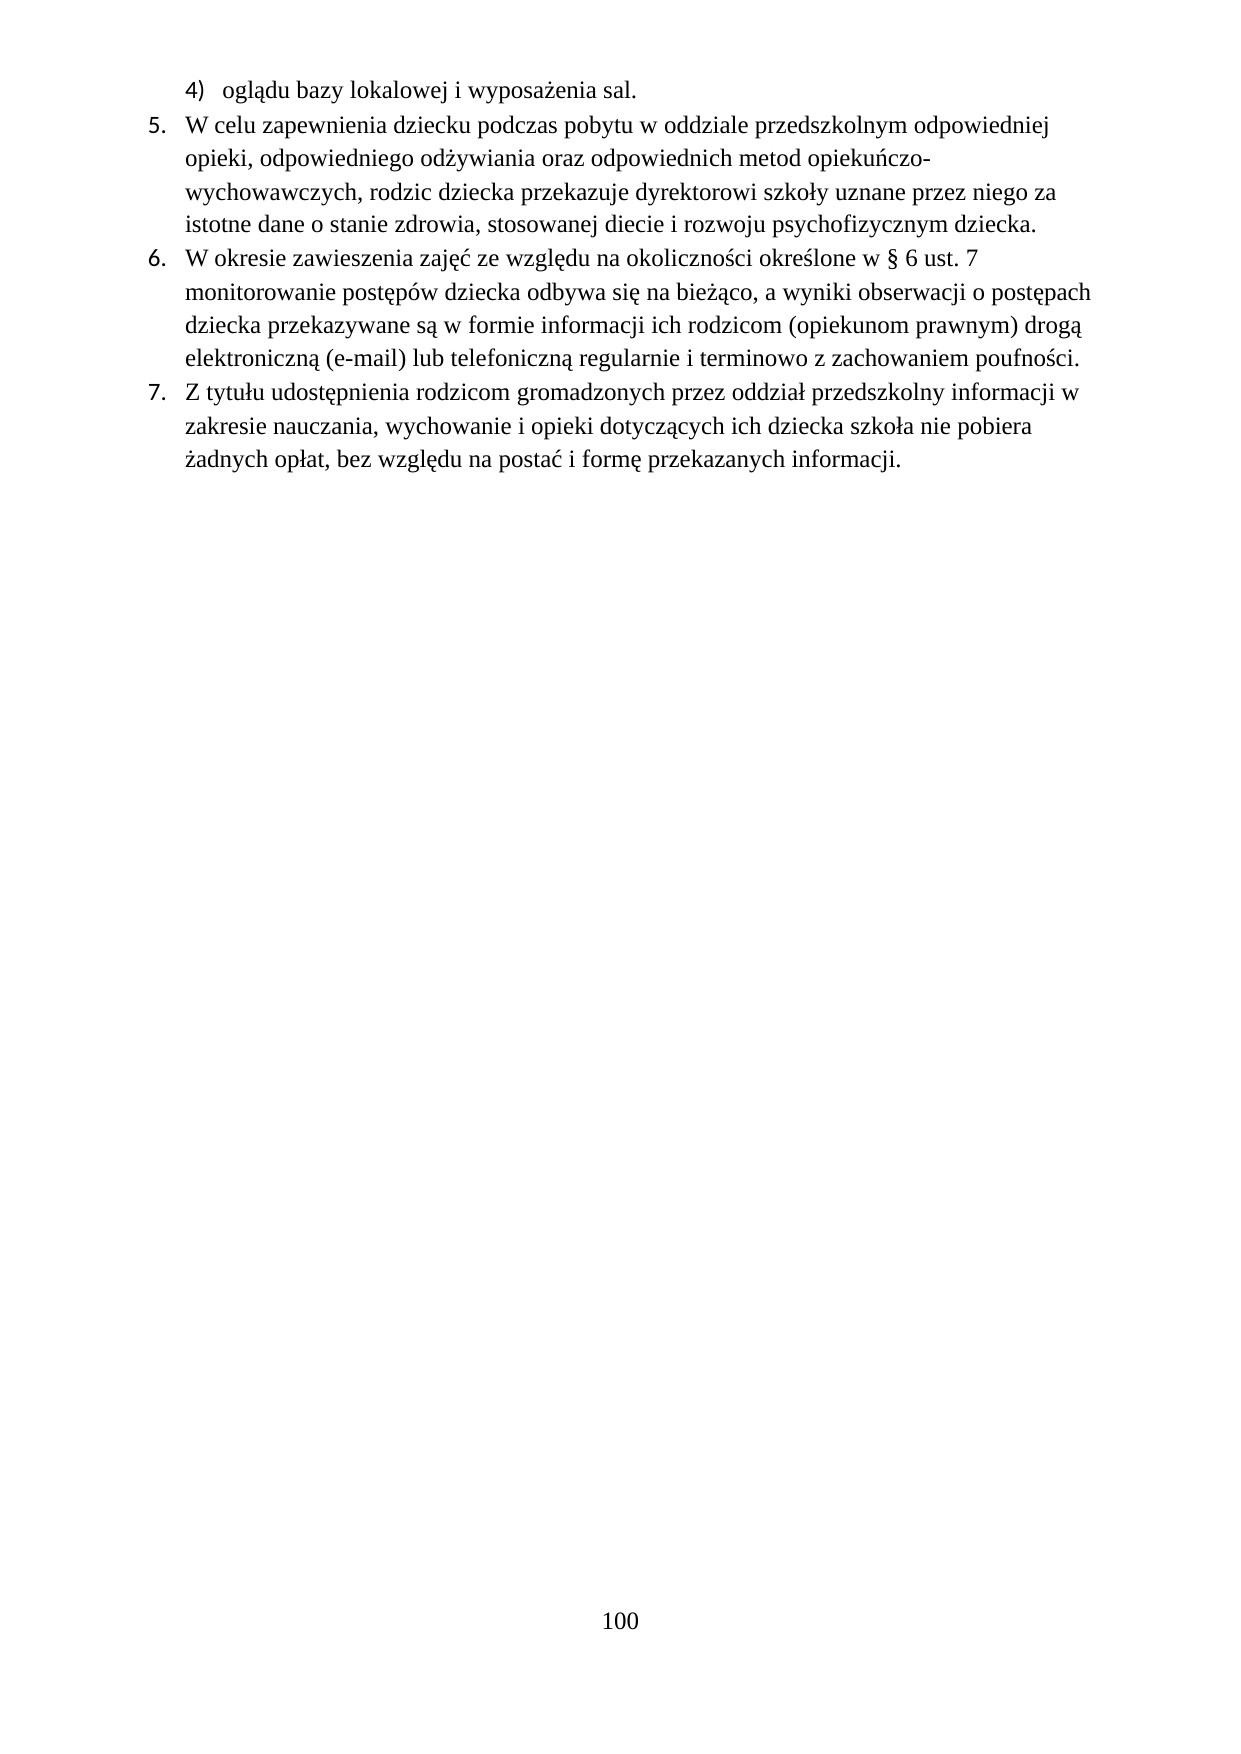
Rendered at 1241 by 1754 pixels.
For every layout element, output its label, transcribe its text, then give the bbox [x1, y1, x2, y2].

list W celu zapewnienia dziecku podczas pobytu w oddziale przedszkolnym odpowiedniej opieki, odpowiedniego odżywiania oraz odpowiednich metod opiekuńczo-wychowawczych, rodzic dziecka przekazuje dyrektorowi szkoły uznane przez niego za istotne dane o stanie zdrowia, stosowanej diecie i rozwoju psychofizycznym dziecka. [148, 109, 1093, 238]
list Z tytułu udostępnienia rodzicom gromadzonych przez oddział przedszkolny informacji w zakresie nauczania, wychowanie i opieki dotyczących ich dziecka szkoła nie pobiera żadnych opłat, bez względu na postać i formę przekazanych informacji. [148, 376, 1093, 473]
list W okresie zawieszenia zajęć ze względu na okoliczności określone w § 6 ust. 7 monitorowanie postępów dziecka odbywa się na bieżąco, a wyniki obserwacji o postępach dziecka przekazywane są w formie informacji ich rodzicom (opiekunom prawnym) drogą elektroniczną (e-mail) lub telefoniczną regularnie i terminowo z zachowaniem poufności. [148, 243, 1093, 372]
list oglądu bazy lokalowej i wyposażenia sal. [185, 74, 1093, 104]
